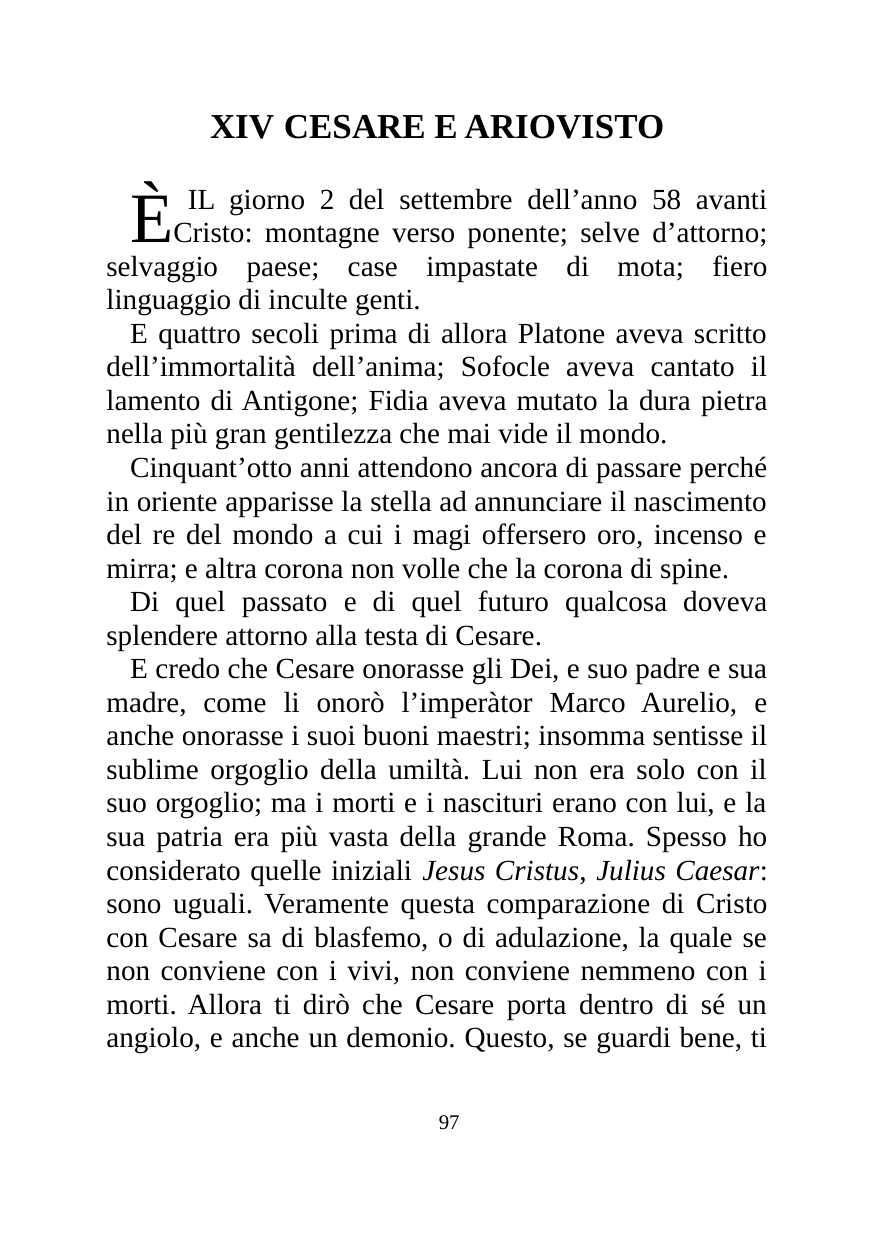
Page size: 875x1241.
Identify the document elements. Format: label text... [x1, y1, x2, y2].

text Di quel passato e di quel futuro qualcosa doveva splendere attorno alla testa di Cesare. [106, 584, 768, 651]
text È IL giorno 2 del settembre dell’anno 58 avanti Cristo: montagne verso ponente; selve d’attorno; selvaggio paese; case impastate di mota; fiero linguaggio di inculte genti. [106, 182, 768, 316]
text Cinquant’otto anni attendono ancora di passare perché in oriente apparisse la stella ad annunciare il nascimento del re del mondo a cui i magi offersero oro, incenso e mirra; e altra corona non volle che la corona di spine. [106, 450, 768, 584]
text E quattro secoli prima di allora Platone aveva scritto dell’immortalità dell’anima; Sofocle aveva cantato il lamento di Antigone; Fidia aveva mutato la dura pietra nella più gran gentilezza che mai vide il mondo. [106, 316, 768, 450]
subtitle CESARE E ARIOVISTO [106, 106, 768, 146]
text E credo che Cesare onorasse gli Dei, e suo padre e sua madre, come li onorò l’imperàtor Marco Aurelio, e anche onorasse i suoi buoni maestri; insomma sentisse il sublime orgoglio della umiltà. Lui non era solo con il suo orgoglio; ma i morti e i nascituri erano con lui, e la sua patria era più vasta della grande Roma. Spesso ho considerato quelle iniziali Jesus Cristus, Julius Caesar: sono uguali. Veramente questa comparazione di Cristo con Cesare sa di blasfemo, o di adulazione, la quale se non conviene con i vivi, non conviene nemmeno con i morti. Allora ti dirò che Cesare porta dentro di sé un angiolo, e anche un demonio. Questo, se guardi bene, ti [106, 651, 768, 1054]
